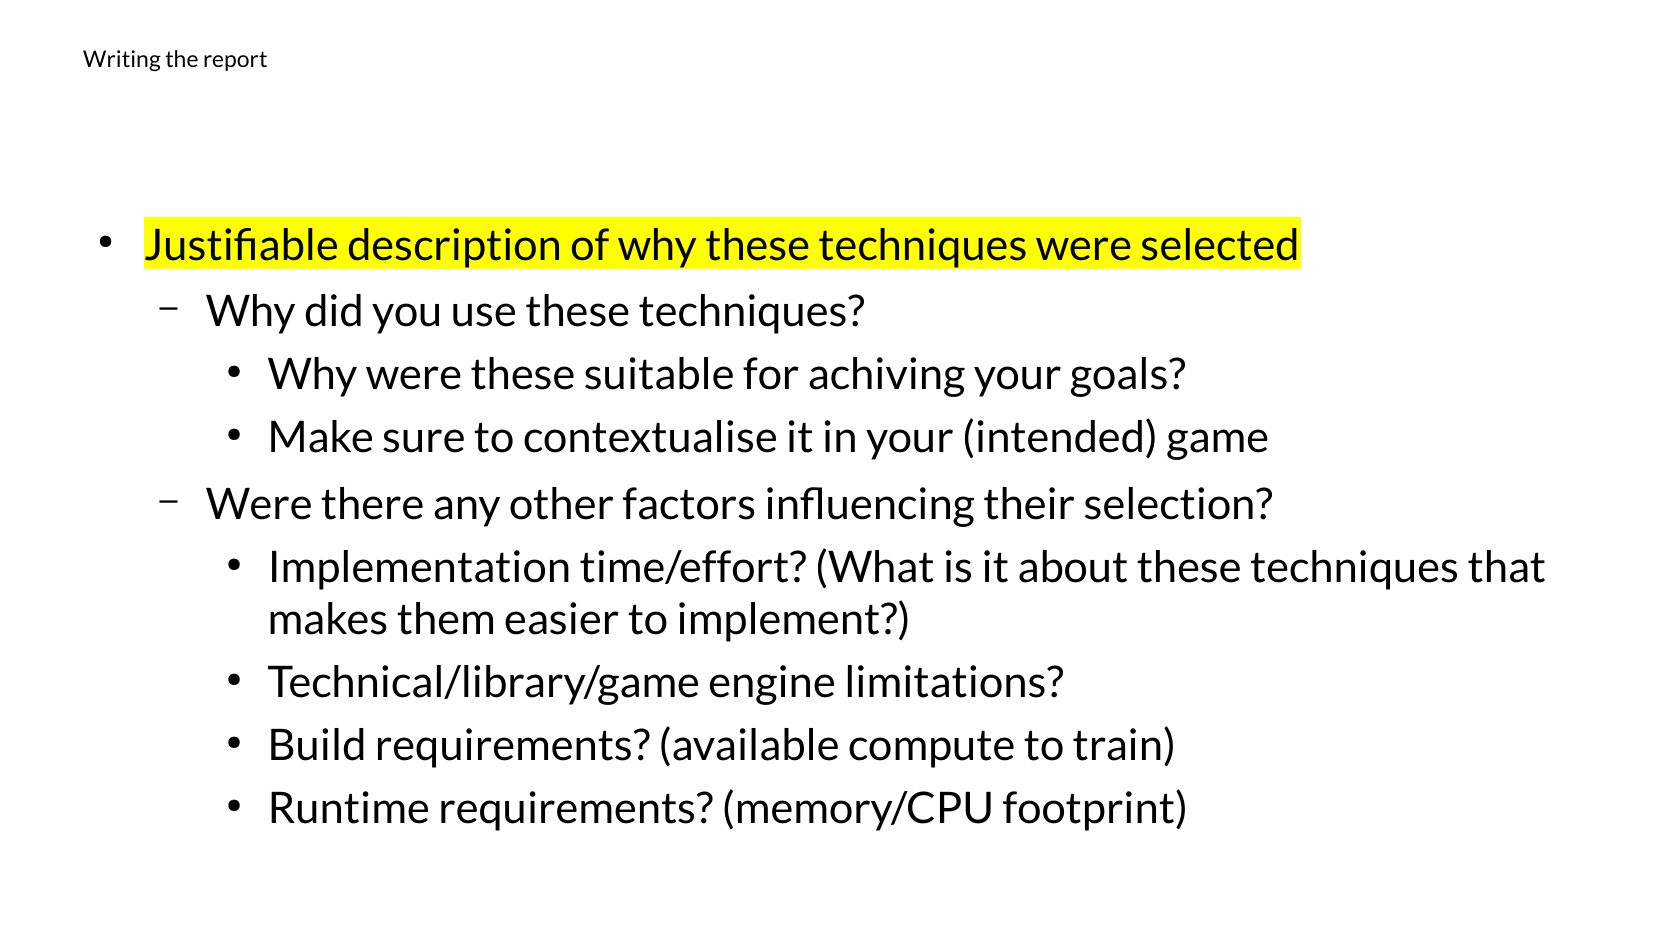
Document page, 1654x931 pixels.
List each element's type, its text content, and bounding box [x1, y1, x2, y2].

list Justifiable description of why these techniques were selected Why did you use these techniques? Why were these suitable for achiving your goals? Make sure to contextualise it in your (intended) game Were there any other factors influencing their selection? Implementation time/effort? (What is it about these techniques that makes them easier to implement?) Technical/library/game engine limitations? Build requirements? (available compute to train) Runtime requirements? (memory/CPU footprint) [82, 217, 1571, 839]
title Writing the report [83, 0, 1571, 119]
